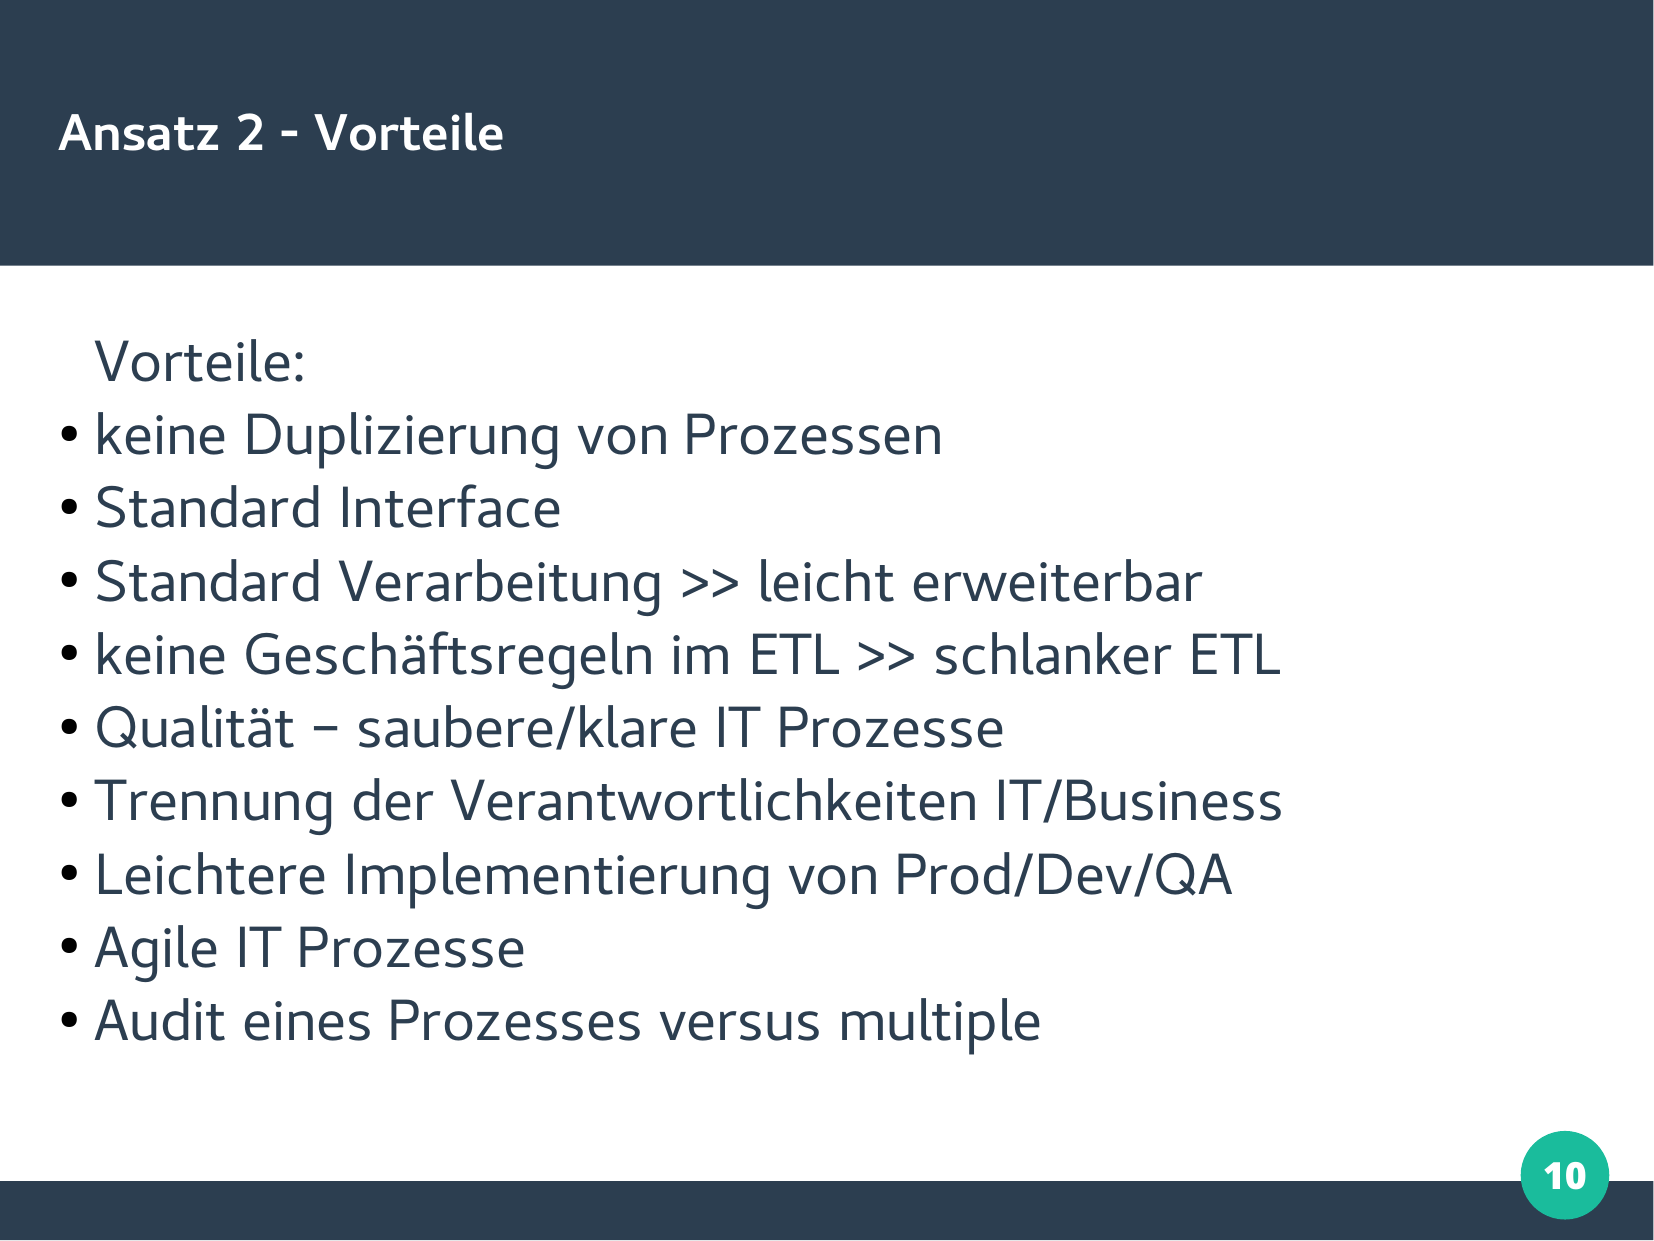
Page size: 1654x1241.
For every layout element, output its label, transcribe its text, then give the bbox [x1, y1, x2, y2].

subtitle Vorteile: keine Duplizierung von Prozessen Standard Interface Standard Verarbeitung >> leicht erweiterbar keine Geschäftsregeln im ETL >> schlanker ETL Qualität – saubere/klare IT Prozesse Trennung der Verantwortlichkeiten IT/Business Leichtere Implementierung von Prod/Dev/QA Agile IT Prozesse Audit eines Prozesses versus multiple [59, 324, 1565, 1208]
title Ansatz 2 - Vorteile [59, 59, 1595, 207]
